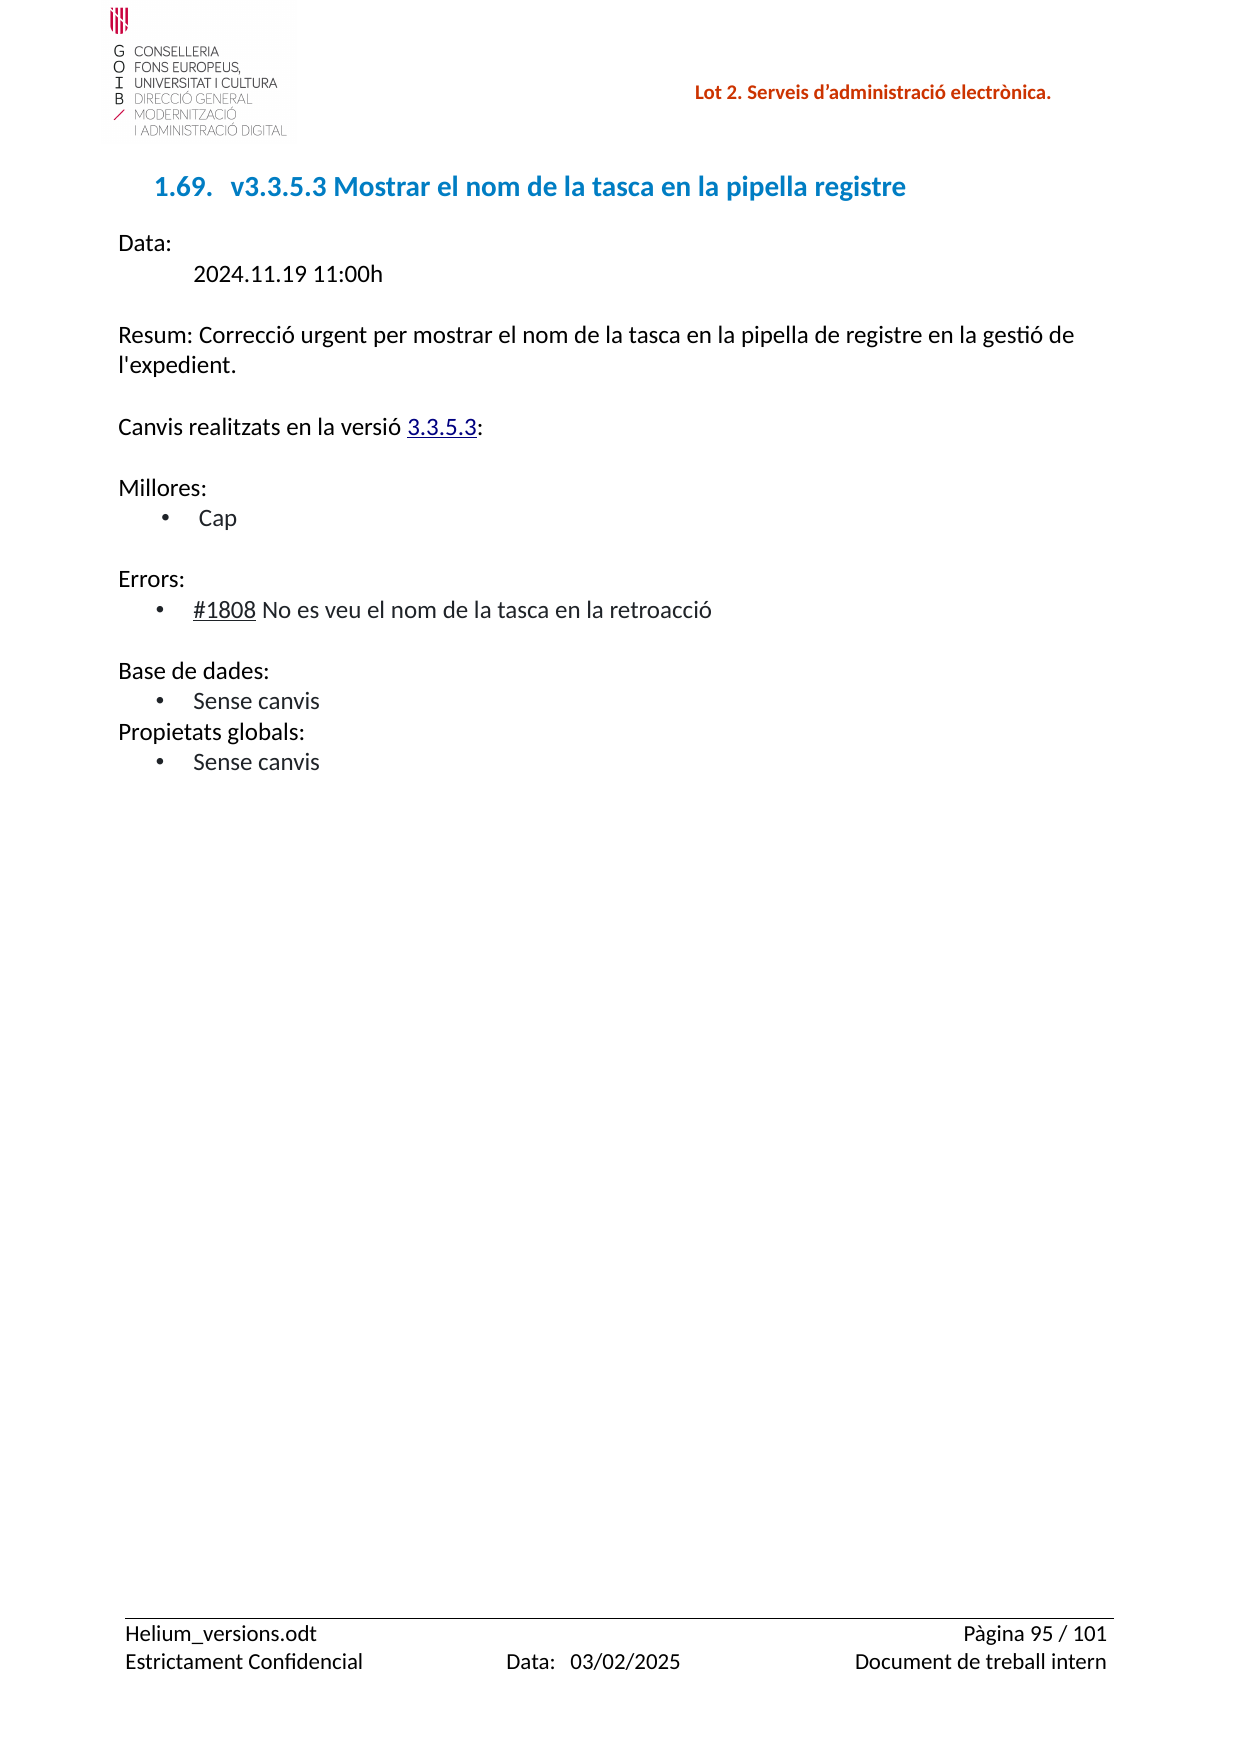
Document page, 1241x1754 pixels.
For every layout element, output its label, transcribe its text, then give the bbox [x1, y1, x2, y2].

text 2024.11.19 11:00h [118, 258, 1122, 289]
text Base de dades: [118, 655, 1122, 685]
text Canvis realitzats en la versió 3.3.5.3: [118, 411, 1122, 441]
list #1808 No es veu el nom de la tasca en la retroacció [156, 594, 1122, 624]
list Sense canvis [156, 685, 1122, 716]
text Errors: [118, 563, 1122, 594]
text Resum: Correcció urgent per mostrar el nom de la tasca en la pipella de registre en la gestió de l'expedient. [118, 319, 1122, 380]
list Sense canvis [156, 746, 1122, 777]
text Propietats globals: [118, 716, 1122, 746]
picture [100, 0, 297, 144]
text Millores: [118, 472, 1122, 502]
text Data: [118, 228, 1122, 258]
list Cap [161, 502, 1122, 533]
subtitle v3.3.5.3 Mostrar el nom de la tasca en la pipella registre [153, 168, 1122, 204]
